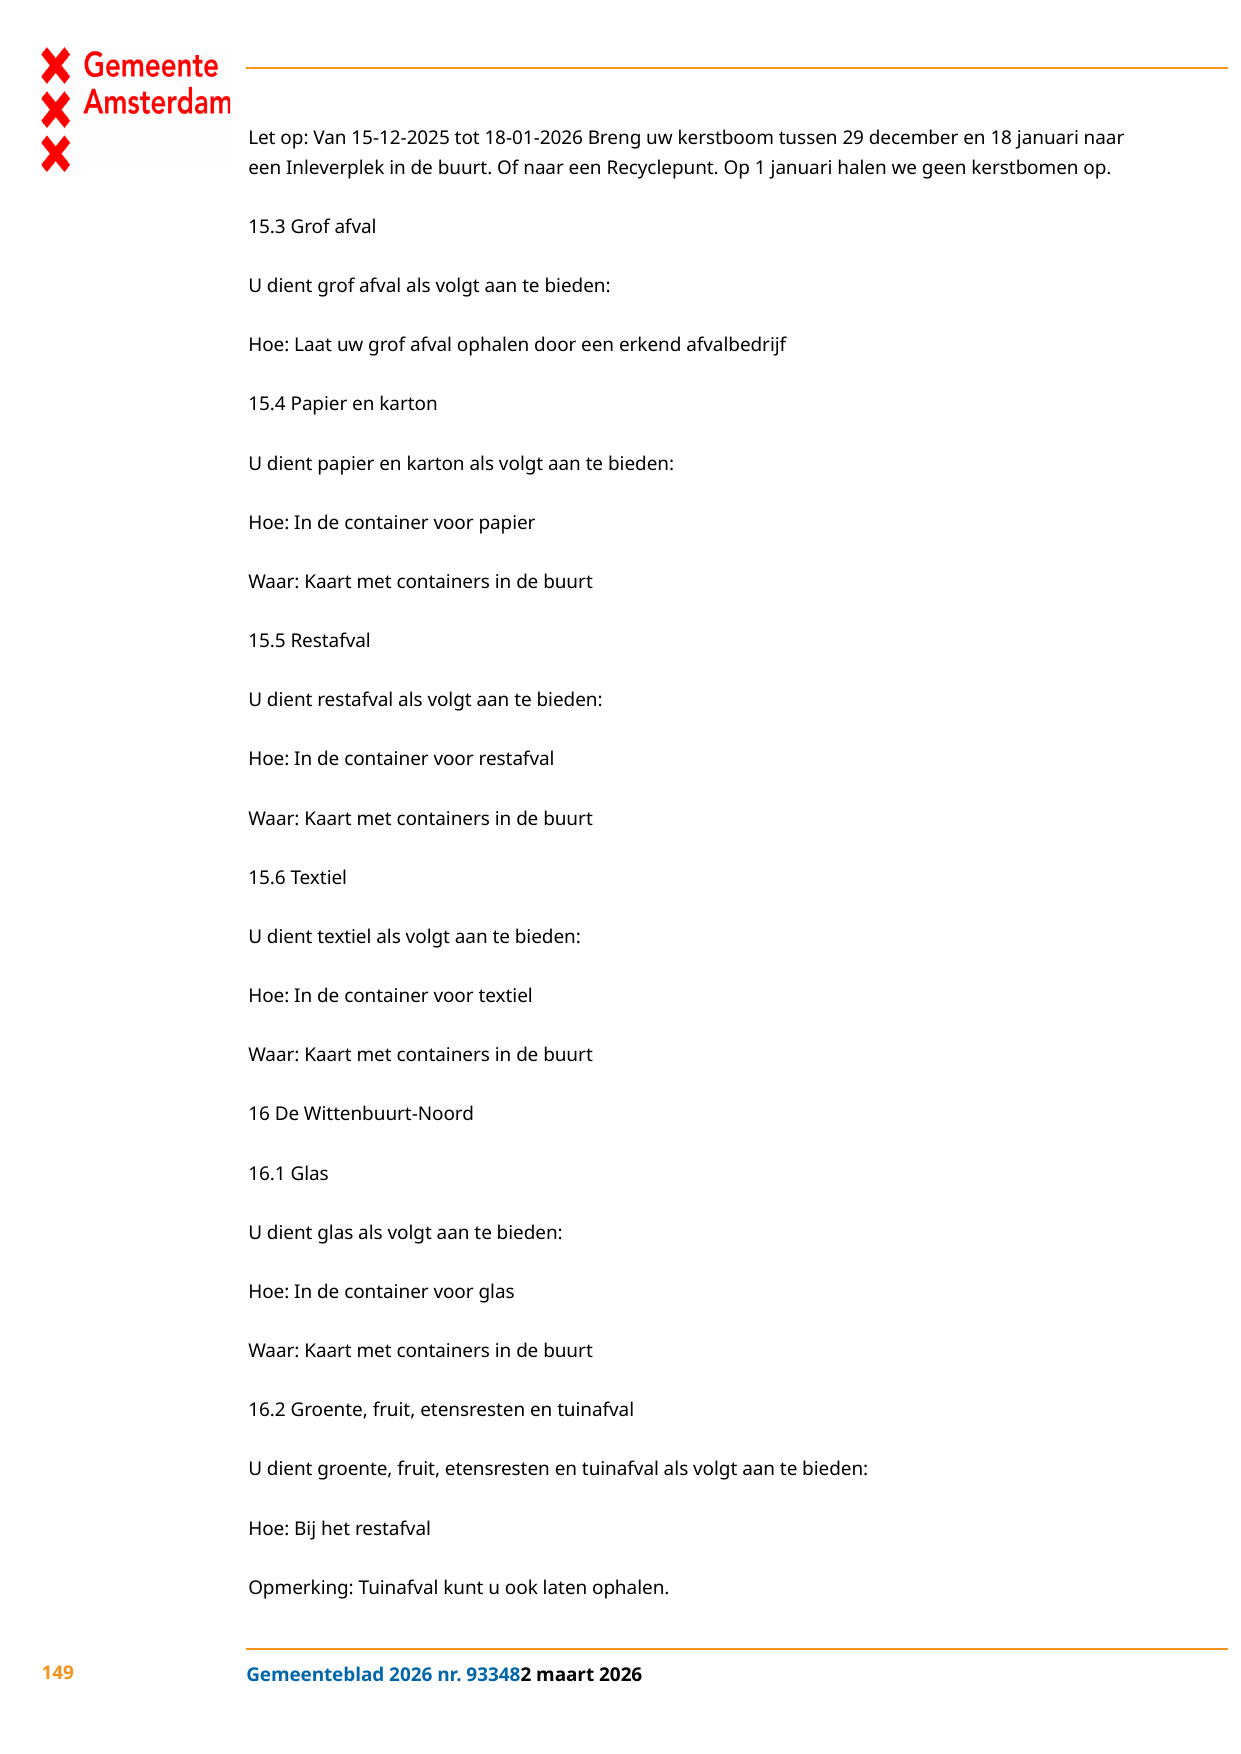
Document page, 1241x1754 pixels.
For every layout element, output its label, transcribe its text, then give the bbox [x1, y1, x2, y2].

text Opmerking: Tuinafval kunt u ook laten ophalen. [248, 1574, 1152, 1600]
text U dient grof afval als volgt aan te bieden: [248, 272, 1152, 298]
text U dient restafval als volgt aan te bieden: [248, 686, 1152, 712]
text Waar: Kaart met containers in de buurt [248, 805, 1152, 831]
text Hoe: In de container voor glas [248, 1278, 1152, 1304]
text 15.6 Textiel [248, 864, 1152, 890]
text U dient groente, fruit, etensresten en tuinafval als volgt aan te bieden: [248, 1456, 1152, 1481]
text 15.3 Grof afval [248, 213, 1152, 239]
text 16.1 Glas [248, 1160, 1152, 1186]
text U dient textiel als volgt aan te bieden: [248, 923, 1152, 949]
text 16 De Wittenbuurt-Noord [248, 1101, 1152, 1126]
text 15.5 Restafval [248, 627, 1152, 653]
picture [41, 47, 231, 172]
text 16.2 Groente, fruit, etensresten en tuinafval [248, 1396, 1152, 1422]
text Hoe: In de container voor restafval [248, 746, 1152, 771]
text Hoe: In de container voor papier [248, 509, 1152, 535]
text Waar: Kaart met containers in de buurt [248, 568, 1152, 594]
text Hoe: In de container voor textiel [248, 982, 1152, 1008]
text U dient glas als volgt aan te bieden: [248, 1219, 1152, 1245]
text Let op: Van 15-12-2025 tot 18-01-2026 Breng uw kerstboom tussen 29 december en 18 januari naar een Inleverplek in de buurt. Of naar een Recyclepunt. Op 1 januari halen we geen kerstbomen op. [248, 124, 1152, 180]
text Hoe: Bij het restafval [248, 1515, 1152, 1541]
text Waar: Kaart met containers in de buurt [248, 1337, 1152, 1363]
text 15.4 Papier en karton [248, 391, 1152, 416]
text U dient papier en karton als volgt aan te bieden: [248, 450, 1152, 476]
text Hoe: Laat uw grof afval ophalen door een erkend afvalbedrijf [248, 331, 1152, 357]
text Waar: Kaart met containers in de buurt [248, 1041, 1152, 1067]
